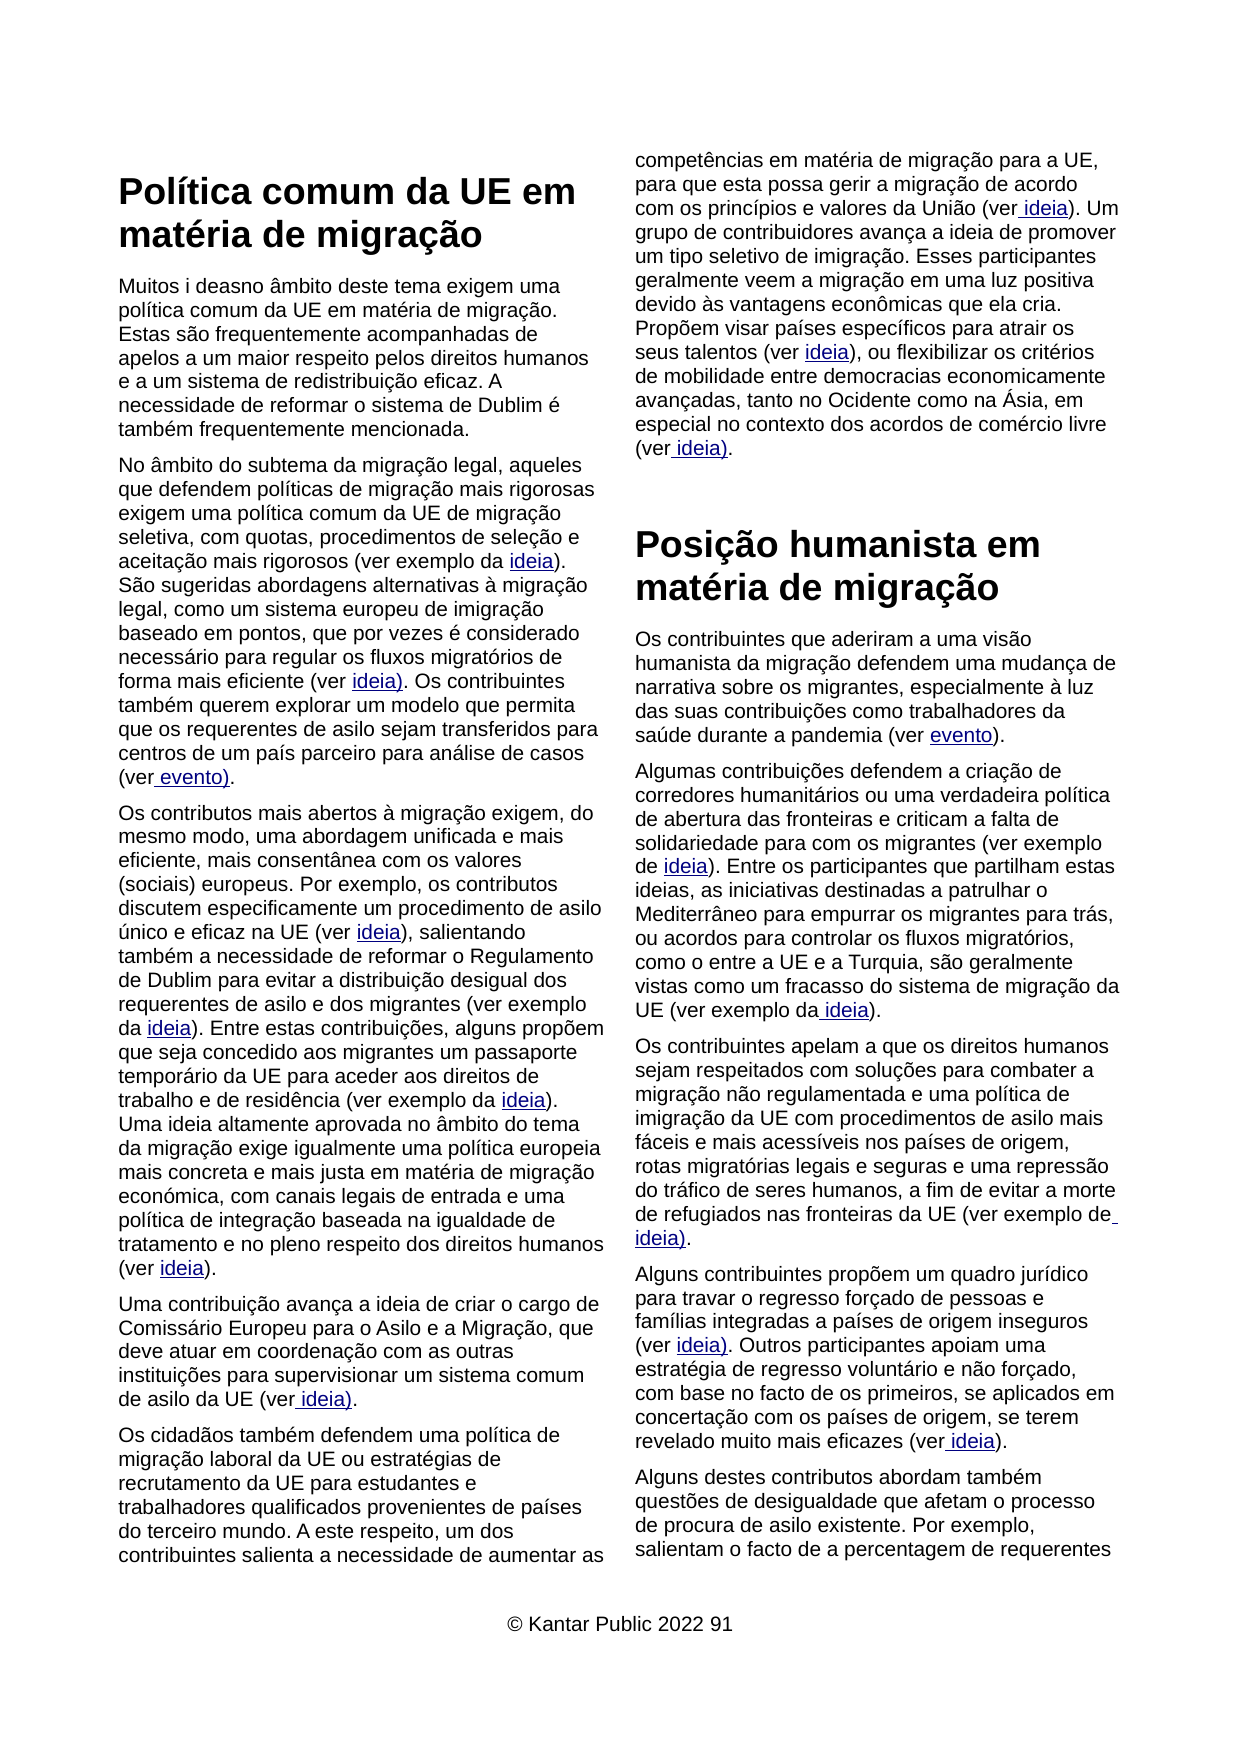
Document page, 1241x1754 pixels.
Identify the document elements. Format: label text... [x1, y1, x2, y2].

text Os cidadãos também defendem uma política de migração laboral da UE ou estratégias de recrutamento da UE para estudantes e trabalhadores qualificados provenientes de países do terceiro mundo. A este respeito, um dos contribuintes salienta a necessidade de aumentar as [118, 1423, 605, 1567]
text Uma contribuição avança a ideia de criar o cargo de Comissário Europeu para o Asilo e a Migração, que deve atuar em coordenação com as outras instituições para supervisionar um sistema comum de asilo da UE (ver ideia). [118, 1291, 605, 1411]
subtitle Política comum da UE em matéria de migração [118, 169, 605, 255]
text Algumas contribuições defendem a criação de corredores humanitários ou uma verdadeira política de abertura das fronteiras e criticam a falta de solidariedade para com os migrantes (ver exemplo de ideia). Entre os participantes que partilham estas ideias, as iniciativas destinadas a patrulhar o Mediterrâneo para empurrar os migrantes para trás, ou acordos para controlar os fluxos migratórios, como o entre a UE e a Turquia, são geralmente vistas como um fracasso do sistema de migração da UE (ver exemplo da ideia). [635, 758, 1122, 1022]
text No âmbito do subtema da migração legal, aqueles que defendem políticas de migração mais rigorosas exigem uma política comum da UE de migração seletiva, com quotas, procedimentos de seleção e aceitação mais rigorosos (ver exemplo da ideia). São sugeridas abordagens alternativas à migração legal, como um sistema europeu de imigração baseado em pontos, que por vezes é considerado necessário para regular os fluxos migratórios de forma mais eficiente (ver ideia). Os contribuintes também querem explorar um modelo que permita que os requerentes de asilo sejam transferidos para centros de um país parceiro para análise de casos (ver evento). [118, 453, 605, 788]
text Os contributos mais abertos à migração exigem, do mesmo modo, uma abordagem unificada e mais eficiente, mais consentânea com os valores (sociais) europeus. Por exemplo, os contributos discutem especificamente um procedimento de asilo único e eficaz na UE (ver ideia), salientando também a necessidade de reformar o Regulamento de Dublim para evitar a distribuição desigual dos requerentes de asilo e dos migrantes (ver exemplo da ideia). Entre estas contribuições, alguns propõem que seja concedido aos migrantes um passaporte temporário da UE para aceder aos direitos de trabalho e de residência (ver exemplo da ideia). Uma ideia altamente aprovada no âmbito do tema da migração exige igualmente uma política europeia mais concreta e mais justa em matéria de migração económica, com canais legais de entrada e uma política de integração baseada na igualdade de tratamento e no pleno respeito dos direitos humanos (ver ideia). [118, 800, 605, 1279]
text Muitos i deasno âmbito deste tema exigem uma política comum da UE em matéria de migração. Estas são frequentemente acompanhadas de apelos a um maior respeito pelos direitos humanos e a um sistema de redistribuição eficaz. A necessidade de reformar o sistema de Dublim é também frequentemente mencionada. [118, 273, 605, 441]
text Alguns destes contributos abordam também questões de desigualdade que afetam o processo de procura de asilo existente. Por exemplo, salientam o facto de a percentagem de requerentes [635, 1465, 1122, 1561]
subtitle Posição humanista em matéria de migração [635, 522, 1122, 608]
text Os contribuintes apelam a que os direitos humanos sejam respeitados com soluções para combater a migração não regulamentada e uma política de imigração da UE com procedimentos de asilo mais fáceis e mais acessíveis nos países de origem, rotas migratórias legais e seguras e uma repressão do tráfico de seres humanos, a fim de evitar a morte de refugiados nas fronteiras da UE (ver exemplo de ideia). [635, 1034, 1122, 1249]
text Alguns contribuintes propõem um quadro jurídico para travar o regresso forçado de pessoas e famílias integradas a países de origem inseguros (ver ideia). Outros participantes apoiam uma estratégia de regresso voluntário e não forçado, com base no facto de os primeiros, se aplicados em concertação com os países de origem, se terem revelado muito mais eficazes (ver ideia). [635, 1261, 1122, 1453]
text Os contribuintes que aderiram a uma visão humanista da migração defendem uma mudança de narrativa sobre os migrantes, especialmente à luz das suas contribuições como trabalhadores da saúde durante a pandemia (ver evento). [635, 627, 1122, 747]
text competências em matéria de migração para a UE, para que esta possa gerir a migração de acordo com os princípios e valores da União (ver ideia). Um grupo de contribuidores avança a ideia de promover um tipo seletivo de imigração. Esses participantes geralmente veem a migração em uma luz positiva devido às vantagens econômicas que ela cria. Propõem visar países específicos para atrair os seus talentos (ver ideia), ou flexibilizar os critérios de mobilidade entre democracias economicamente avançadas, tanto no Ocidente como na Ásia, em especial no contexto dos acordos de comércio livre (ver ideia). [635, 148, 1122, 459]
